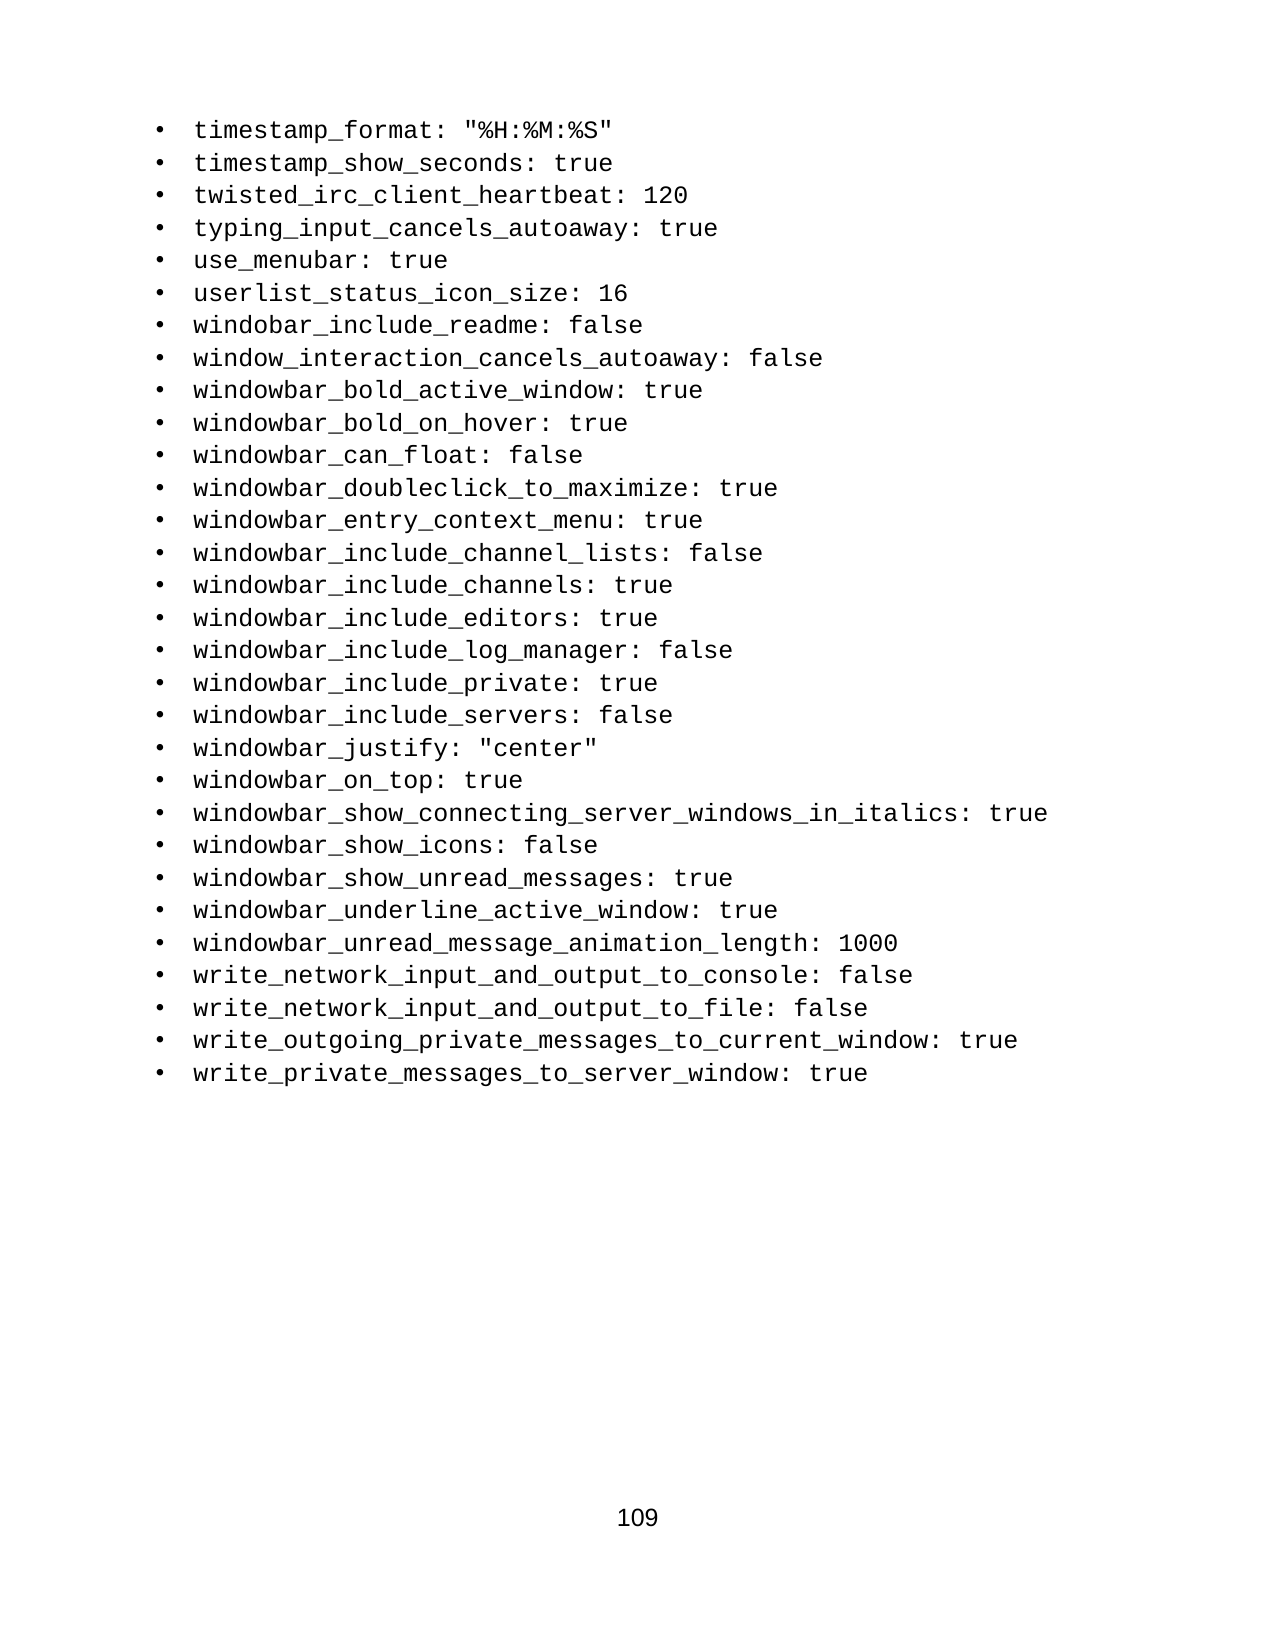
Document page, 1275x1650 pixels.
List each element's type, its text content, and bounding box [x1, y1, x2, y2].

list windowbar_show_connecting_server_windows_in_italics: true [156, 801, 1157, 829]
list window_interaction_cancels_autoaway: false [156, 346, 1157, 374]
list windowbar_underline_active_window: true [156, 898, 1157, 926]
list windowbar_show_unread_messages: true [156, 866, 1157, 894]
list windowbar_can_float: false [156, 443, 1157, 471]
list windowbar_doubleclick_to_maximize: true [156, 476, 1157, 504]
list userlist_status_icon_size: 16 [156, 281, 1157, 309]
list windowbar_include_editors: true [156, 606, 1157, 634]
list windowbar_include_servers: false [156, 703, 1157, 731]
list windowbar_include_channel_lists: false [156, 541, 1157, 569]
list timestamp_format: "%H:%M:%S" [156, 118, 1157, 146]
list windowbar_justify: "center" [156, 736, 1157, 764]
list windobar_include_readme: false [156, 313, 1157, 341]
list windowbar_bold_active_window: true [156, 378, 1157, 406]
list windowbar_on_top: true [156, 768, 1157, 796]
list write_private_messages_to_server_window: true [156, 1061, 1157, 1089]
list use_menubar: true [156, 248, 1157, 276]
list windowbar_unread_message_animation_length: 1000 [156, 931, 1157, 959]
list write_network_input_and_output_to_console: false [156, 963, 1157, 991]
list typing_input_cancels_autoaway: true [156, 216, 1157, 244]
list twisted_irc_client_heartbeat: 120 [156, 183, 1157, 211]
list windowbar_include_channels: true [156, 573, 1157, 601]
list windowbar_bold_on_hover: true [156, 411, 1157, 439]
list windowbar_include_private: true [156, 671, 1157, 699]
list timestamp_show_seconds: true [156, 151, 1157, 179]
list windowbar_show_icons: false [156, 833, 1157, 861]
list windowbar_include_log_manager: false [156, 638, 1157, 666]
list write_outgoing_private_messages_to_current_window: true [156, 1028, 1157, 1056]
list windowbar_entry_context_menu: true [156, 508, 1157, 536]
list write_network_input_and_output_to_file: false [156, 996, 1157, 1024]
